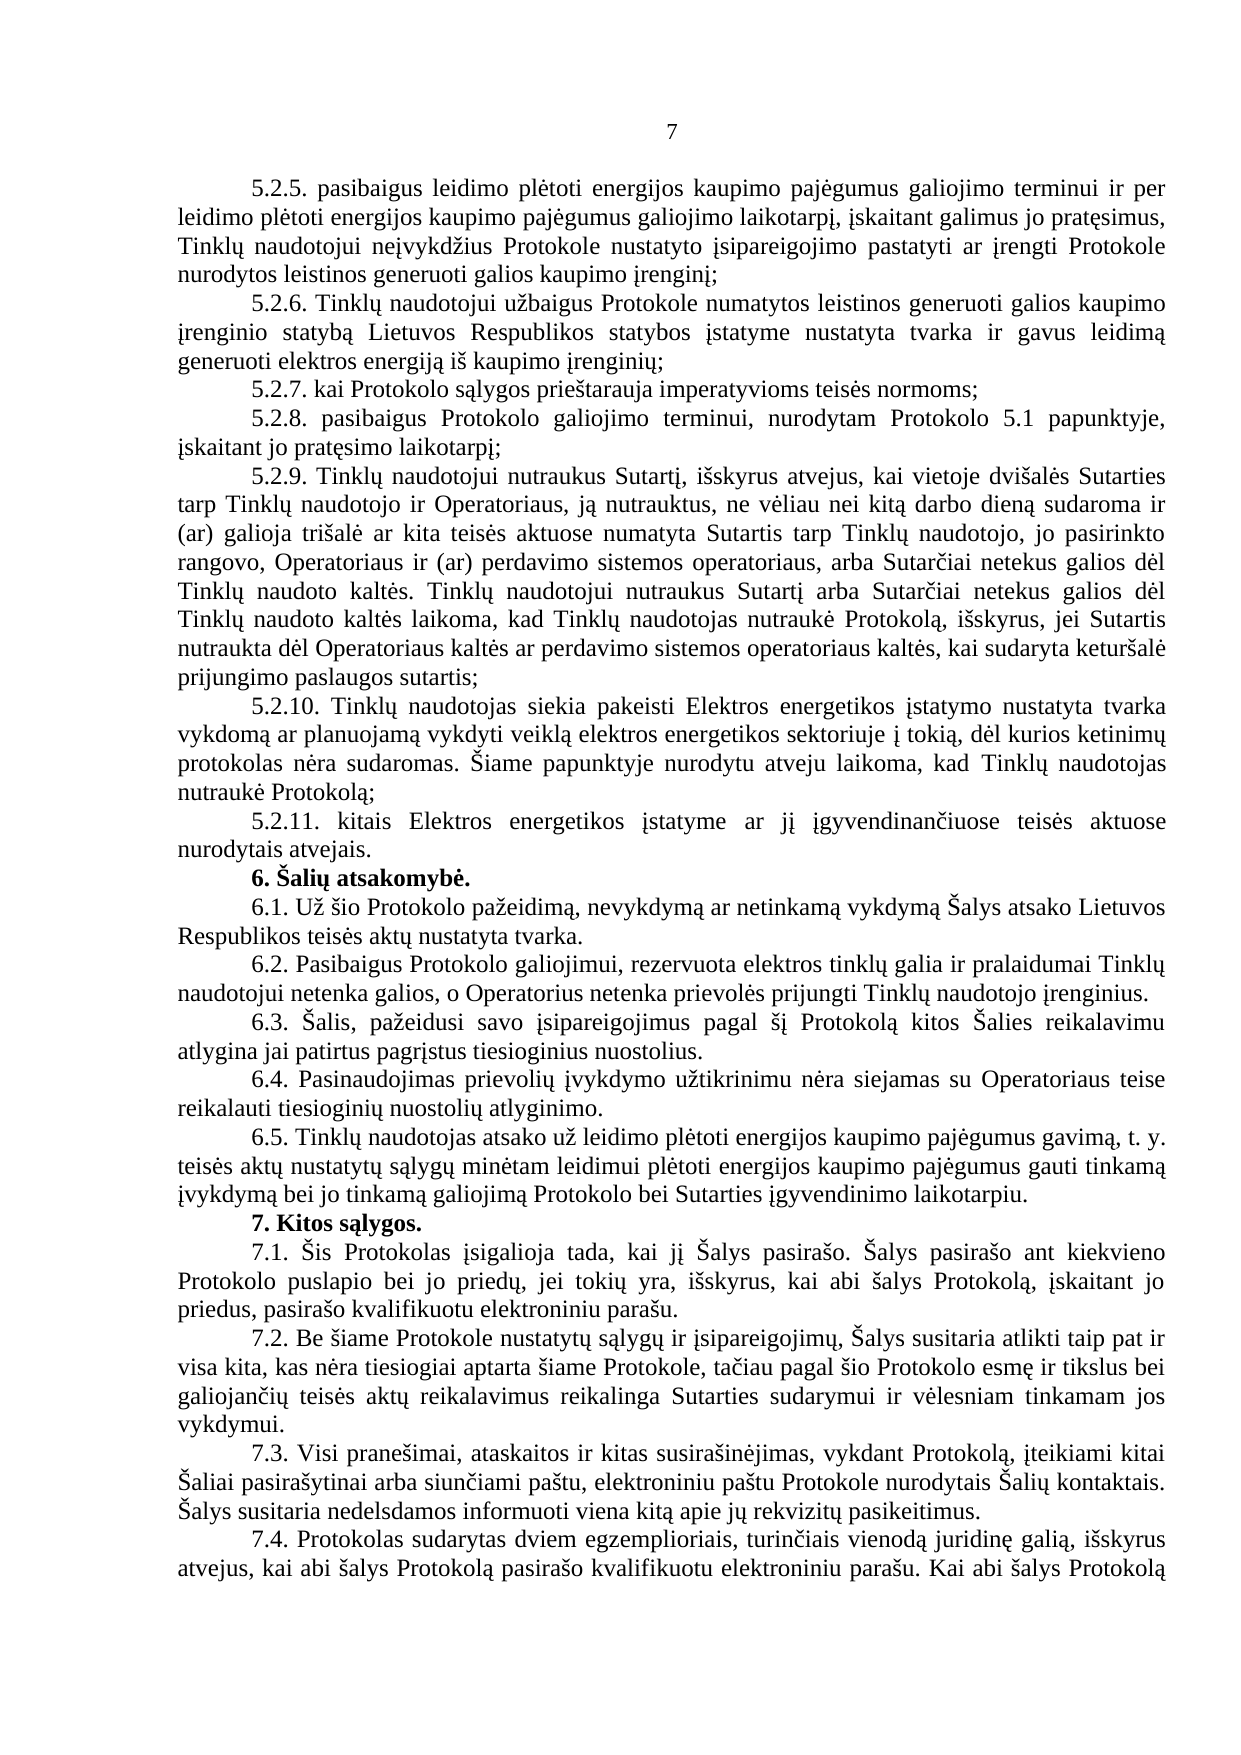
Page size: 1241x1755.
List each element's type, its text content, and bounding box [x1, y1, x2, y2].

text 5.2.11. kitais Elektros energetikos įstatyme ar jį įgyvendinančiuose teisės aktuose nurodytais atvejais. [177, 806, 1167, 863]
text 6.5. Tinklų naudotojas atsako už leidimo plėtoti energijos kaupimo pajėgumus gavimą, t. y. teisės aktų nustatytų sąlygų minėtam leidimui plėtoti energijos kaupimo pajėgumus gauti tinkamą įvykdymą bei jo tinkamą galiojimą Protokolo bei Sutarties įgyvendinimo laikotarpiu. [177, 1122, 1167, 1208]
text 7. Kitos sąlygos. [177, 1208, 1167, 1237]
text 5.2.8. pasibaigus Protokolo galiojimo terminui, nurodytam Protokolo 5.1 papunktyje, įskaitant jo pratęsimo laikotarpį; [177, 403, 1167, 461]
text 6.4. Pasinaudojimas prievolių įvykdymo užtikrinimu nėra siejamas su Operatoriaus teise reikalauti tiesioginių nuostolių atlyginimo. [177, 1064, 1167, 1122]
text 6. Šalių atsakomybė. [177, 863, 1167, 892]
text 6.1. Už šio Protokolo pažeidimą, nevykdymą ar netinkamą vykdymą Šalys atsako Lietuvos Respublikos teisės aktų nustatyta tvarka. [177, 892, 1167, 949]
text 7.4. Protokolas sudarytas dviem egzemplioriais, turinčiais vienodą juridinę galią, išskyrus atvejus, kai abi šalys Protokolą pasirašo kvalifikuotu elektroniniu parašu. Kai abi šalys Protokolą [177, 1524, 1167, 1582]
text 5.2.10. Tinklų naudotojas siekia pakeisti Elektros energetikos įstatymo nustatyta tvarka vykdomą ar planuojamą vykdyti veiklą elektros energetikos sektoriuje į tokią, dėl kurios ketinimų protokolas nėra sudaromas. Šiame papunktyje nurodytu atveju laikoma, kad Tinklų naudotojas nutraukė Protokolą; [177, 691, 1167, 806]
text 5.2.5. pasibaigus leidimo plėtoti energijos kaupimo pajėgumus galiojimo terminui ir per leidimo plėtoti energijos kaupimo pajėgumus galiojimo laikotarpį, įskaitant galimus jo pratęsimus, Tinklų naudotojui neįvykdžius Protokole nustatyto įsipareigojimo pastatyti ar įrengti Protokole nurodytos leistinos generuoti galios kaupimo įrenginį; [177, 173, 1167, 288]
text 6.3. Šalis, pažeidusi savo įsipareigojimus pagal šį Protokolą kitos Šalies reikalavimu atlygina jai patirtus pagrįstus tiesioginius nuostolius. [177, 1007, 1167, 1064]
text 7.2. Be šiame Protokole nustatytų sąlygų ir įsipareigojimų, Šalys susitaria atlikti taip pat ir visa kita, kas nėra tiesiogiai aptarta šiame Protokole, tačiau pagal šio Protokolo esmę ir tikslus bei galiojančių teisės aktų reikalavimus reikalinga Sutarties sudarymui ir vėlesniam tinkamam jos vykdymui. [177, 1323, 1167, 1438]
text 5.2.7. kai Protokolo sąlygos prieštarauja imperatyvioms teisės normoms; [177, 374, 1167, 403]
text 5.2.6. Tinklų naudotojui užbaigus Protokole numatytos leistinos generuoti galios kaupimo įrenginio statybą Lietuvos Respublikos statybos įstatyme nustatyta tvarka ir gavus leidimą generuoti elektros energiją iš kaupimo įrenginių; [177, 288, 1167, 374]
text 7.3. Visi pranešimai, ataskaitos ir kitas susirašinėjimas, vykdant Protokolą, įteikiami kitai Šaliai pasirašytinai arba siunčiami paštu, elektroniniu paštu Protokole nurodytais Šalių kontaktais. Šalys susitaria nedelsdamos informuoti viena kitą apie jų rekvizitų pasikeitimus. [177, 1438, 1167, 1524]
text 5.2.9. Tinklų naudotojui nutraukus Sutartį, išskyrus atvejus, kai vietoje dvišalės Sutarties tarp Tinklų naudotojo ir Operatoriaus, ją nutrauktus, ne vėliau nei kitą darbo dieną sudaroma ir (ar) galioja trišalė ar kita teisės aktuose numatyta Sutartis tarp Tinklų naudotojo, jo pasirinkto rangovo, Operatoriaus ir (ar) perdavimo sistemos operatoriaus, arba Sutarčiai netekus galios dėl Tinklų naudoto kaltės. Tinklų naudotojui nutraukus Sutartį arba Sutarčiai netekus galios dėl Tinklų naudoto kaltės laikoma, kad Tinklų naudotojas nutraukė Protokolą, išskyrus, jei Sutartis nutraukta dėl Operatoriaus kaltės ar perdavimo sistemos operatoriaus kaltės, kai sudaryta keturšalė prijungimo paslaugos sutartis; [177, 461, 1167, 691]
text 6.2. Pasibaigus Protokolo galiojimui, rezervuota elektros tinklų galia ir pralaidumai Tinklų naudotojui netenka galios, o Operatorius netenka prievolės prijungti Tinklų naudotojo įrenginius. [177, 949, 1167, 1007]
text 7.1. Šis Protokolas įsigalioja tada, kai jį Šalys pasirašo. Šalys pasirašo ant kiekvieno Protokolo puslapio bei jo priedų, jei tokių yra, išskyrus, kai abi šalys Protokolą, įskaitant jo priedus, pasirašo kvalifikuotu elektroniniu parašu. [177, 1237, 1167, 1323]
